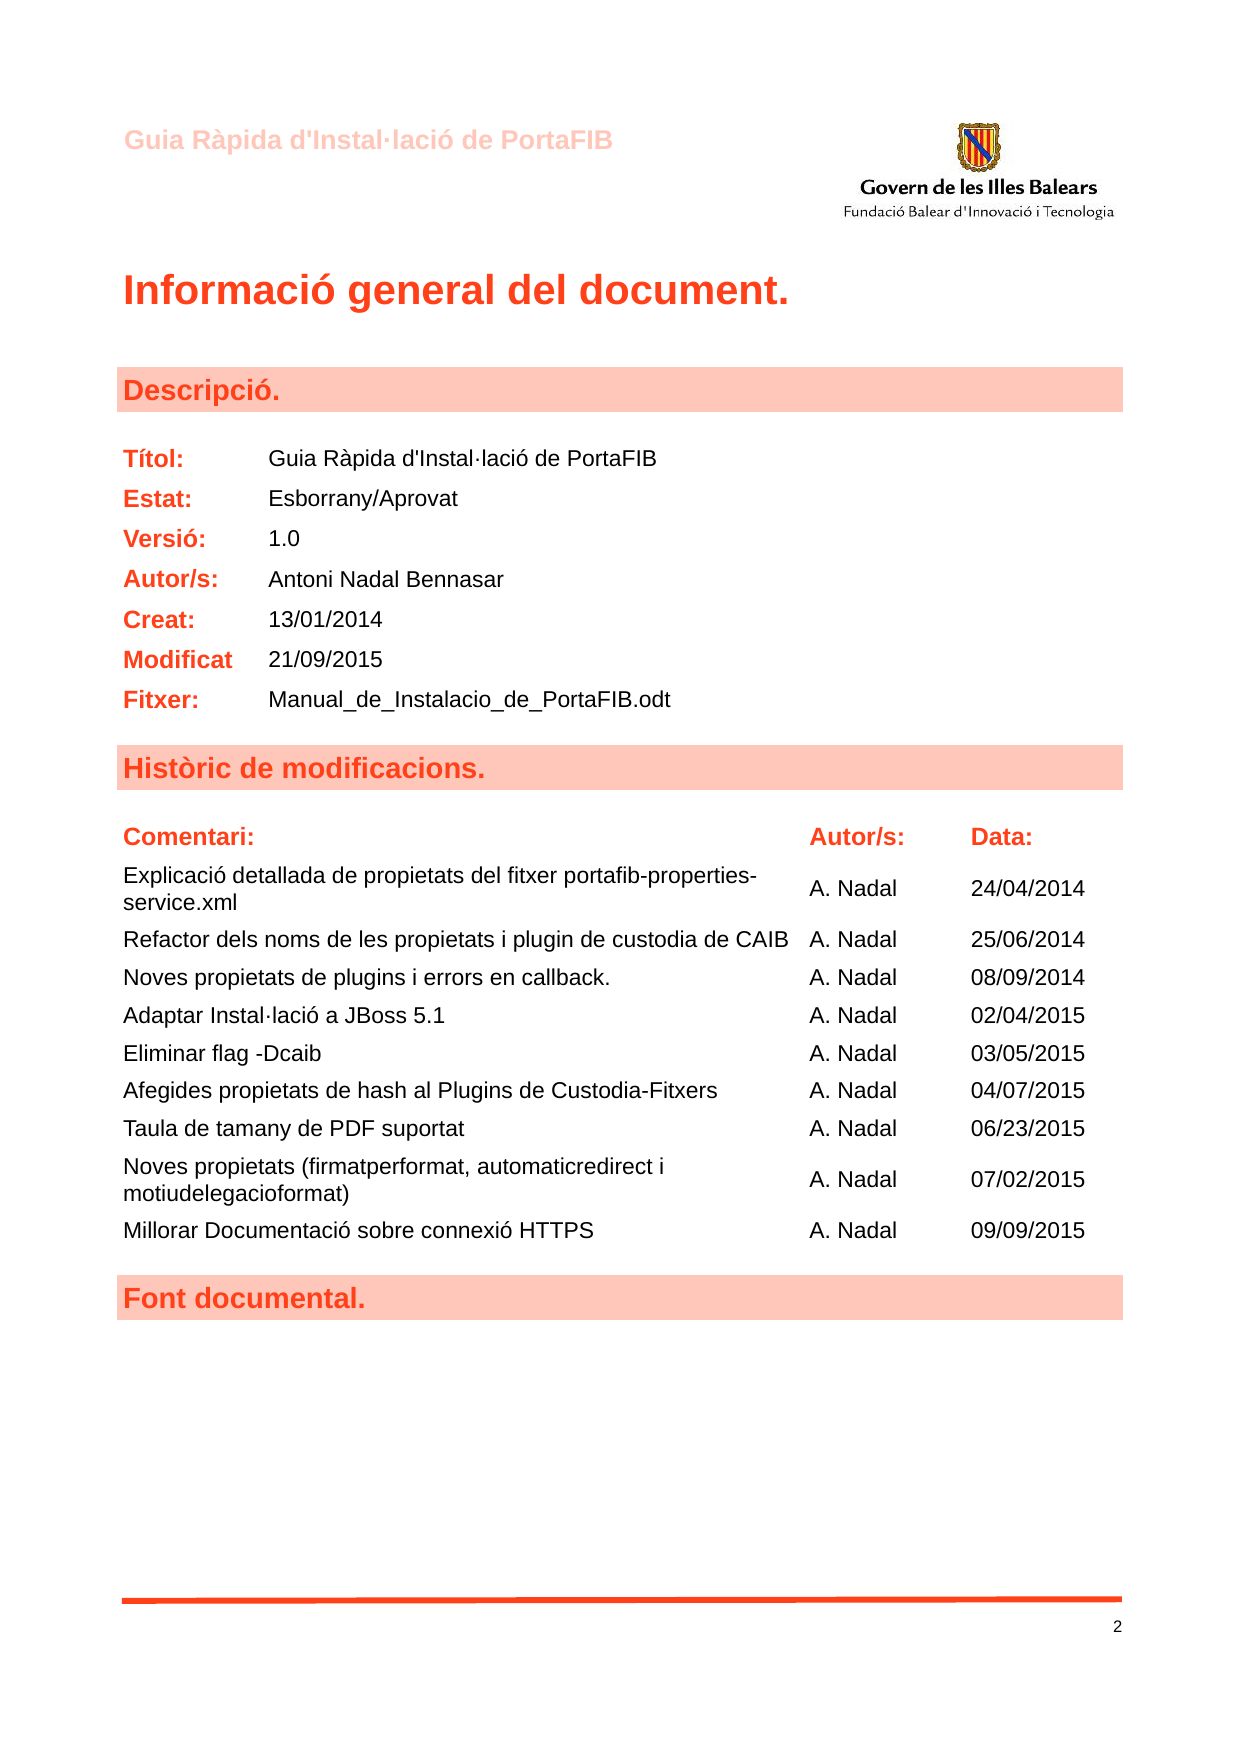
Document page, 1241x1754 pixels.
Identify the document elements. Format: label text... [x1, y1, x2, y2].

table_cell [117, 1320, 1123, 1346]
table_cell 24/04/2014 [965, 856, 1123, 921]
table_header Informació general del document. [117, 260, 1123, 367]
table_cell Creat: [117, 599, 262, 639]
table_cell Noves propietats de plugins i errors en callback. [117, 958, 803, 996]
table_cell Fitxer: [117, 679, 262, 719]
table_cell 09/09/2015 [965, 1212, 1123, 1249]
table_cell A. Nadal [803, 958, 965, 996]
table_cell Comentari: [117, 816, 803, 856]
picture [840, 123, 1117, 220]
table_cell Històric de modificacions. [117, 745, 1123, 790]
table_cell Adaptar Instal·lació a JBoss 5.1 [117, 996, 803, 1034]
table_cell [117, 1384, 1123, 1422]
table_cell 1.0 [262, 519, 1123, 559]
table_cell 23/06/2015 [965, 1110, 1123, 1147]
table_cell A. Nadal [803, 1072, 965, 1109]
table_cell A. Nadal [803, 1034, 965, 1072]
table_cell 02/07/2015 [965, 1148, 1123, 1212]
table_cell Manual_de_Instalacio_de_PortaFIB.odt [262, 679, 1123, 719]
table_cell Títol: [117, 438, 262, 478]
table_cell 08/09/2014 [965, 958, 1123, 996]
table_cell Data: [965, 816, 1123, 856]
table_cell Afegides propietats de hash al Plugins de Custodia-Fitxers [117, 1072, 803, 1109]
table_cell A. Nadal [803, 1110, 965, 1147]
table_cell Modificat [117, 639, 262, 679]
table_cell Descripció. [117, 367, 1123, 412]
table_cell A. Nadal [803, 1212, 965, 1249]
table_cell A. Nadal [803, 1148, 965, 1212]
table_cell 07/04/2015 [965, 1072, 1123, 1109]
table_cell 21/09/2015 [262, 639, 1123, 679]
table_cell Explicació detallada de propietats del fitxer portafib-properties-service.xml [117, 856, 803, 921]
table_cell [117, 1249, 1123, 1275]
table_cell A. Nadal [803, 921, 965, 958]
table_cell Font documental. [117, 1275, 1123, 1320]
table_cell 05/03/2015 [965, 1034, 1123, 1072]
table_cell Estat: [117, 478, 262, 518]
table_cell Esborrany/Aprovat [262, 478, 1123, 518]
table_cell Guia Ràpida d'Instal·lació de PortaFIB [262, 438, 1123, 478]
table_cell Noves propietats (firmatperformat, automaticredirect i motiudelegacioformat) [117, 1148, 803, 1212]
table_cell 13/01/2014 [262, 599, 1123, 639]
table_cell Autor/s: [117, 559, 262, 599]
table_cell Taula de tamany de PDF suportat [117, 1110, 803, 1147]
table_cell Versió: [117, 519, 262, 559]
table_cell Eliminar flag -Dcaib [117, 1034, 803, 1072]
table_cell [117, 1346, 1123, 1384]
table_cell Refactor dels noms de les propietats i plugin de custodia de CAIB [117, 921, 803, 958]
table_cell [117, 412, 1123, 438]
table_cell [117, 790, 1123, 816]
table_cell 04/02/2015 [965, 996, 1123, 1034]
table_cell A. Nadal [803, 996, 965, 1034]
table_cell Antoni Nadal Bennasar [262, 559, 1123, 599]
table_cell A. Nadal [803, 856, 965, 921]
table_cell [117, 720, 1123, 745]
table_cell Millorar Documentació sobre connexió HTTPS [117, 1212, 803, 1249]
table_cell Autor/s: [803, 816, 965, 856]
table_cell 25/06/2014 [965, 921, 1123, 958]
